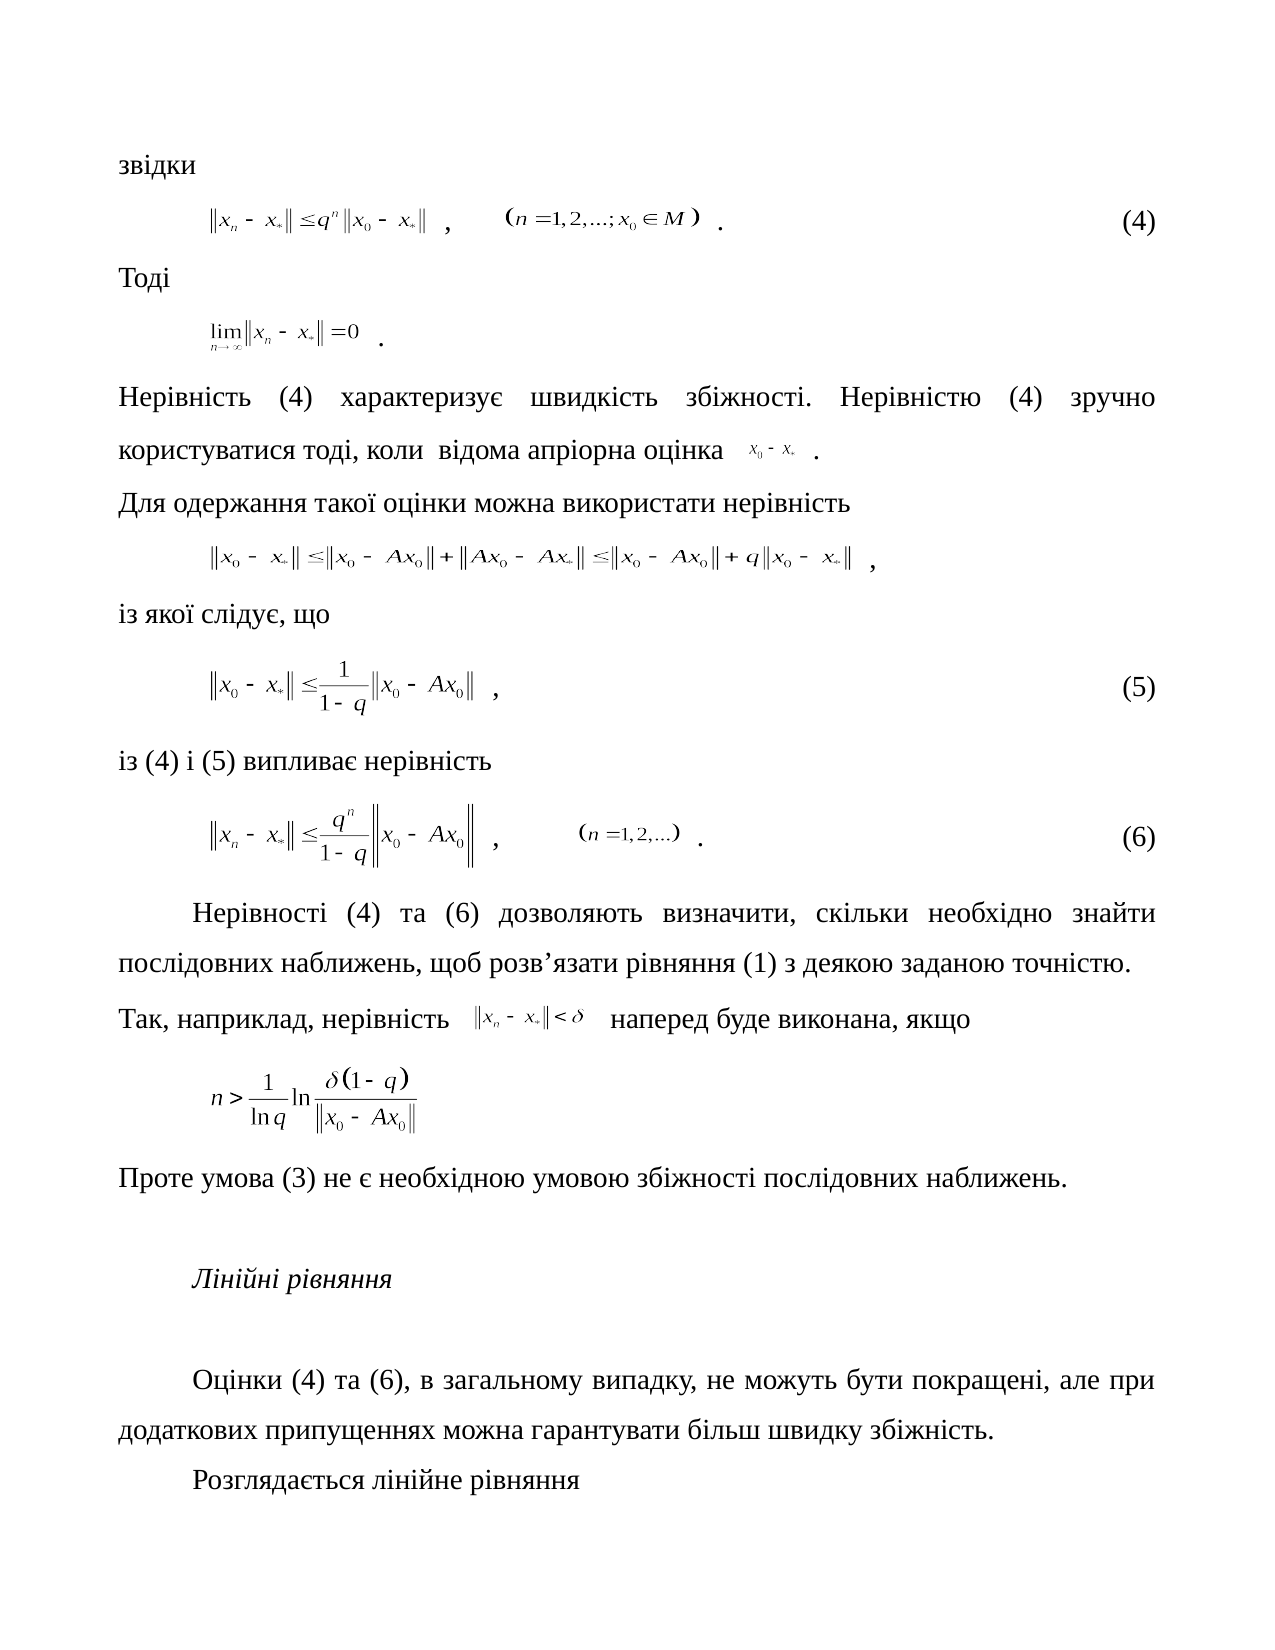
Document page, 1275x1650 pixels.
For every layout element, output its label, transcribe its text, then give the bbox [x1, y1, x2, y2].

text Лінійні рівняння [118, 1261, 1157, 1295]
text звідки [118, 147, 1157, 180]
text Нерівність (4) характеризує швидкість збіжності. Нерівністю (4) зручно користуватися тоді, коли відома апріорна оцінка . [118, 379, 1157, 469]
text із якої слідує, що [118, 596, 1157, 630]
text Оцінки (4) та (6), в загальному випадку, не можуть бути покращені, але при додаткових припущеннях можна гарантувати більш швидку збіжність. [118, 1362, 1157, 1446]
text [118, 197, 192, 243]
text [118, 793, 192, 878]
text наперед буде виконана, якщо [603, 996, 1157, 1039]
text , . (4) [444, 197, 1157, 243]
text [118, 536, 192, 579]
text із (4) і (5) випливає нерівність [118, 743, 1157, 776]
text Проте умова (3) не є необхідною умовою збіжності послідовних наближень. [118, 1161, 1157, 1194]
text [118, 310, 192, 362]
text . [377, 310, 1157, 362]
text Тоді [118, 260, 1157, 293]
text Розглядається лінійне рівняння [118, 1462, 1157, 1496]
text , (5) [492, 647, 1157, 726]
text , [869, 536, 1157, 579]
text , . (6) [492, 793, 1157, 878]
text Для одержання такої оцінки можна використати нерівність [118, 486, 1157, 519]
text [118, 647, 192, 726]
text Нерівності (4) та (6) дозволяють визначити, скільки необхідно знайти послідовних наближень, щоб розв’язати рівняння (1) з деякою заданою точністю. [118, 895, 1157, 979]
text Так, наприклад, нерівність [118, 996, 457, 1039]
